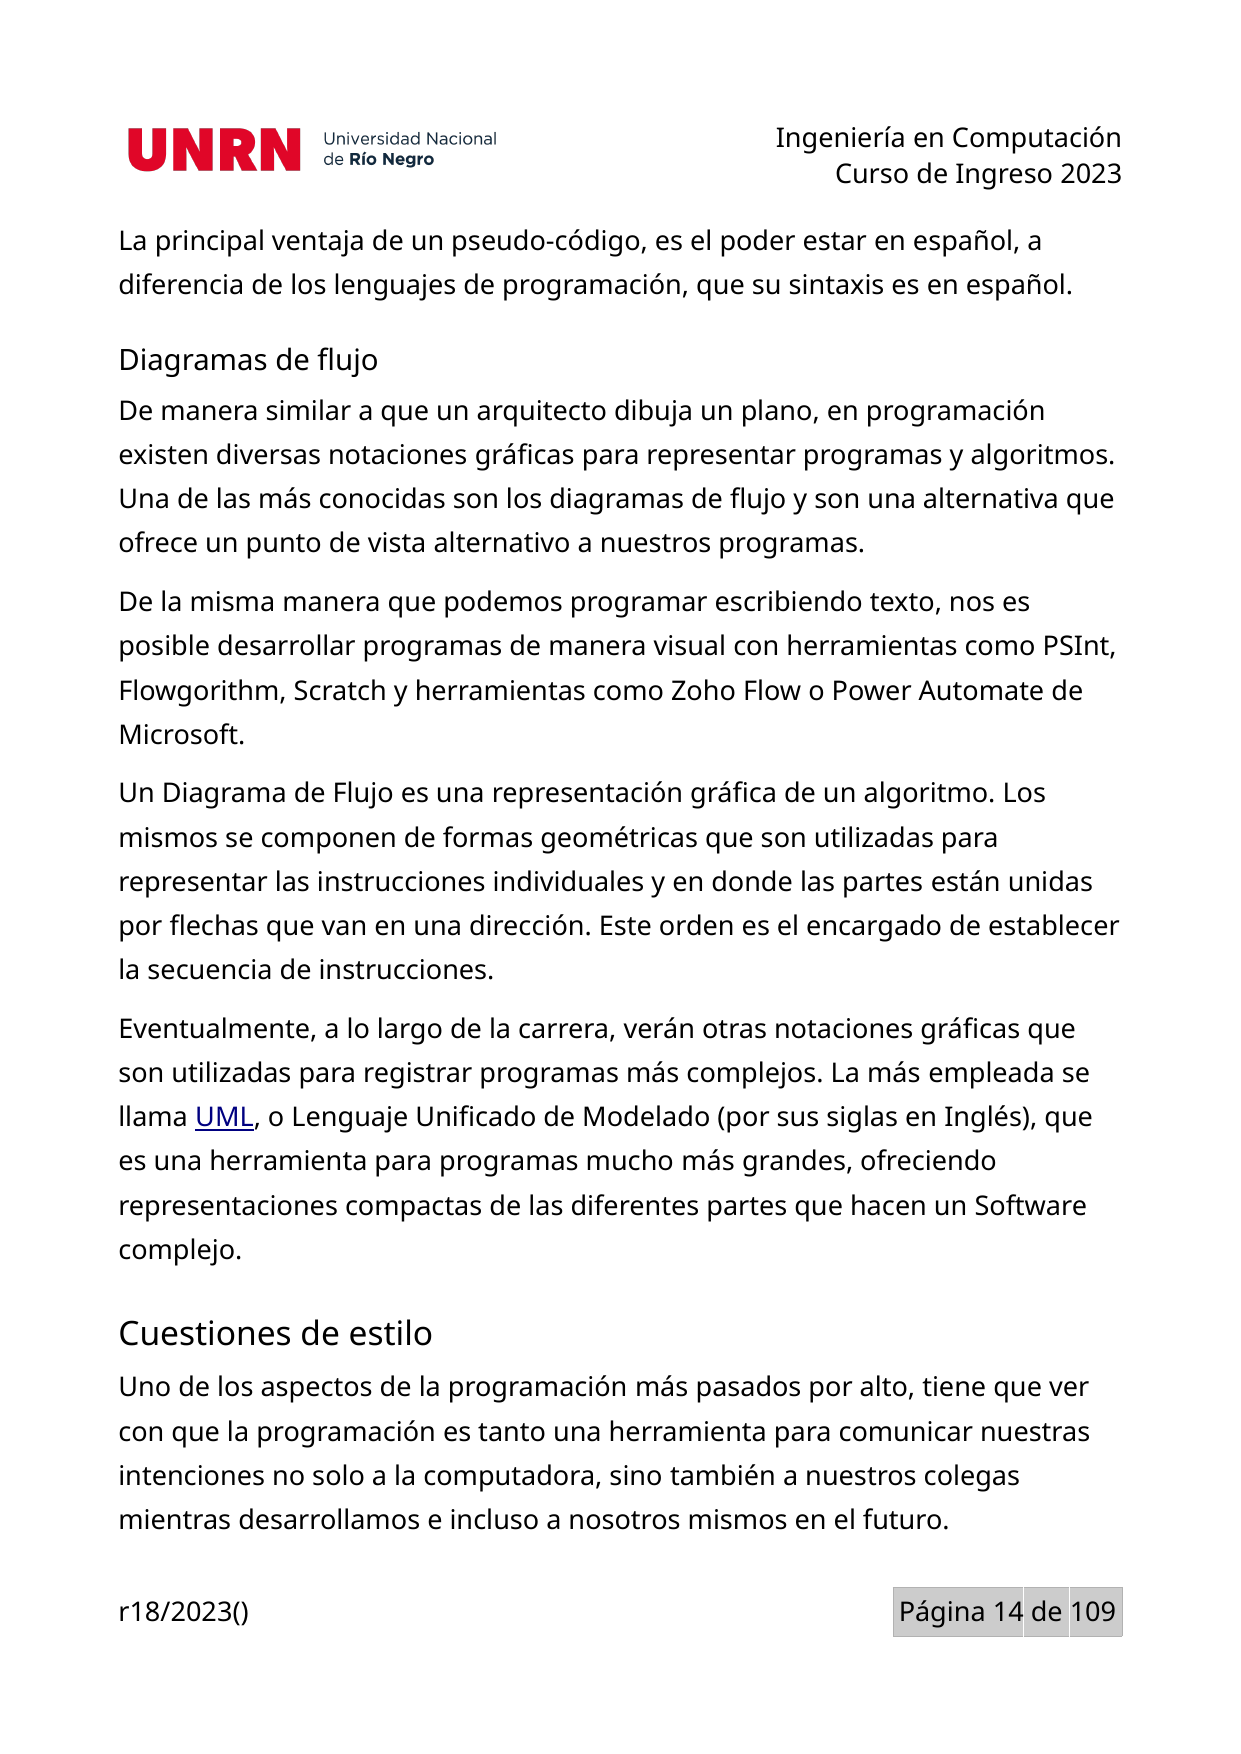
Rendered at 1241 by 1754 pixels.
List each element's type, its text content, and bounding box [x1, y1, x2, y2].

subtitle Diagramas de flujo [118, 339, 1122, 379]
text La principal ventaja de un pseudo-código, es el poder estar en español, a diferencia de los lenguajes de programación, que su sintaxis es en español. [118, 221, 1122, 302]
text Un Diagrama de Flujo es una representación gráfica de un algoritmo. Los mismos se componen de formas geométricas que son utilizadas para representar las instrucciones individuales y en donde las partes están unidas por flechas que van en una dirección. Este orden es el encargado de establecer la secuencia de instrucciones. [118, 774, 1122, 987]
subtitle Cuestiones de estilo [118, 1310, 1122, 1355]
text De manera similar a que un arquitecto dibuja un plano, en programación existen diversas notaciones gráficas para representar programas y algoritmos. Una de las más conocidas son los diagramas de flujo y son una alternativa que ofrece un punto de vista alternativo a nuestros programas. [118, 391, 1122, 561]
text Eventualmente, a lo largo de la carrera, verán otras notaciones gráficas que son utilizadas para registrar programas más complejos. La más empleada se llama UML, o Lenguaje Unificado de Modelado (por sus siglas en Inglés), que es una herramienta para programas mucho más grandes, ofreciendo representaciones compactas de las diferentes partes que hacen un Software complejo. [118, 1009, 1122, 1267]
picture [118, 118, 505, 180]
text De la misma manera que podemos programar escribiendo texto, nos es posible desarrollar programas de manera visual con herramientas como PSInt, Flowgorithm, Scratch y herramientas como Zoho Flow o Power Automate de Microsoft. [118, 583, 1122, 752]
text Uno de los aspectos de la programación más pasados por alto, tiene que ver con que la programación es tanto una herramienta para comunicar nuestras intenciones no solo a la computadora, sino también a nuestros colegas mientras desarrollamos e incluso a nosotros mismos en el futuro. [118, 1368, 1122, 1537]
